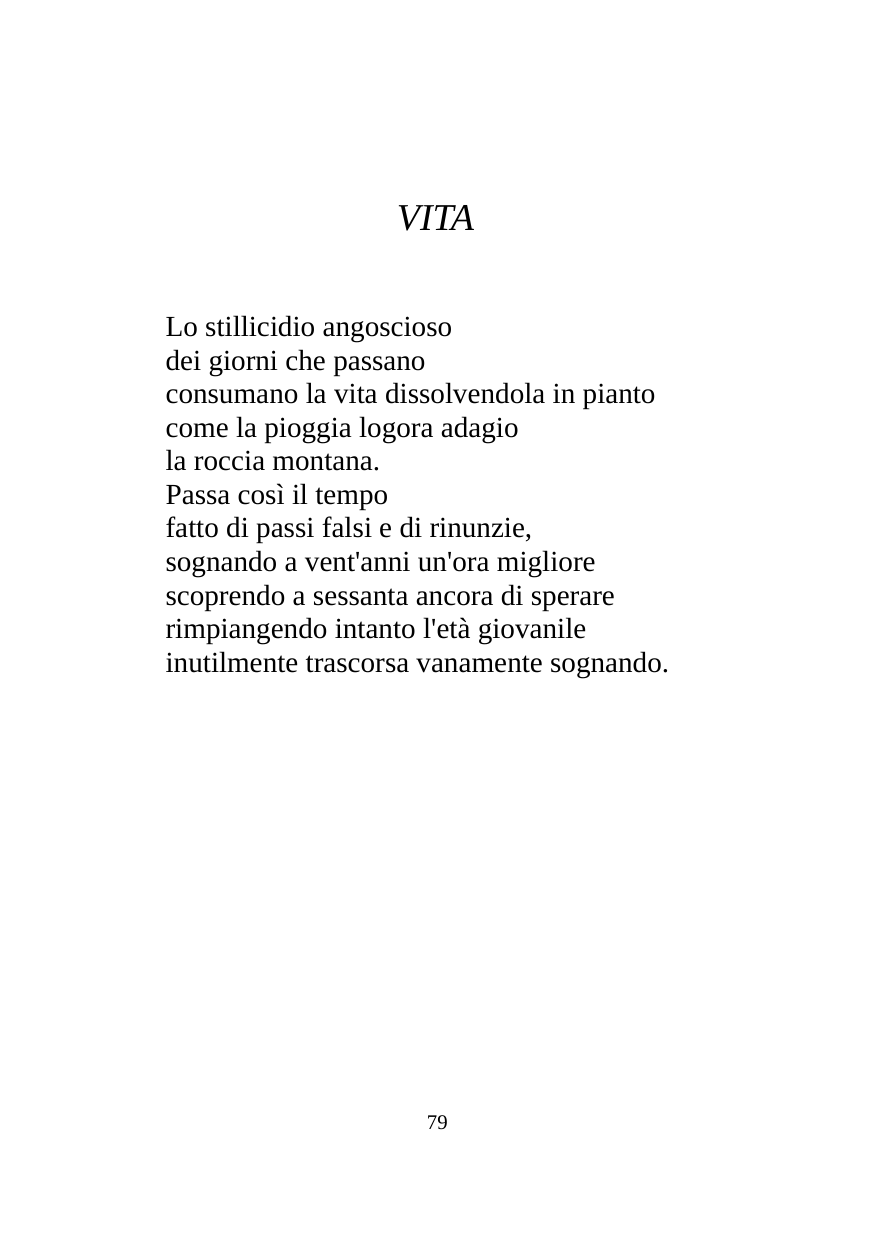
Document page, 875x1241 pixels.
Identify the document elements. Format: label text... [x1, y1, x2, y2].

subtitle VITA [106, 195, 768, 238]
text Lo stillicidio angoscioso dei giorni che passano consumano la vita dissolvendola in pianto come la pioggia logora adagio la roccia montana. Passa così il tempo fatto di passi falsi e di rinunzie, sognando a vent'anni un'ora migliore scoprendo a sessanta ancora di sperare rimpiangendo intanto l'età giovanile inutilmente trascorsa vanamente sognando. [165, 309, 768, 678]
